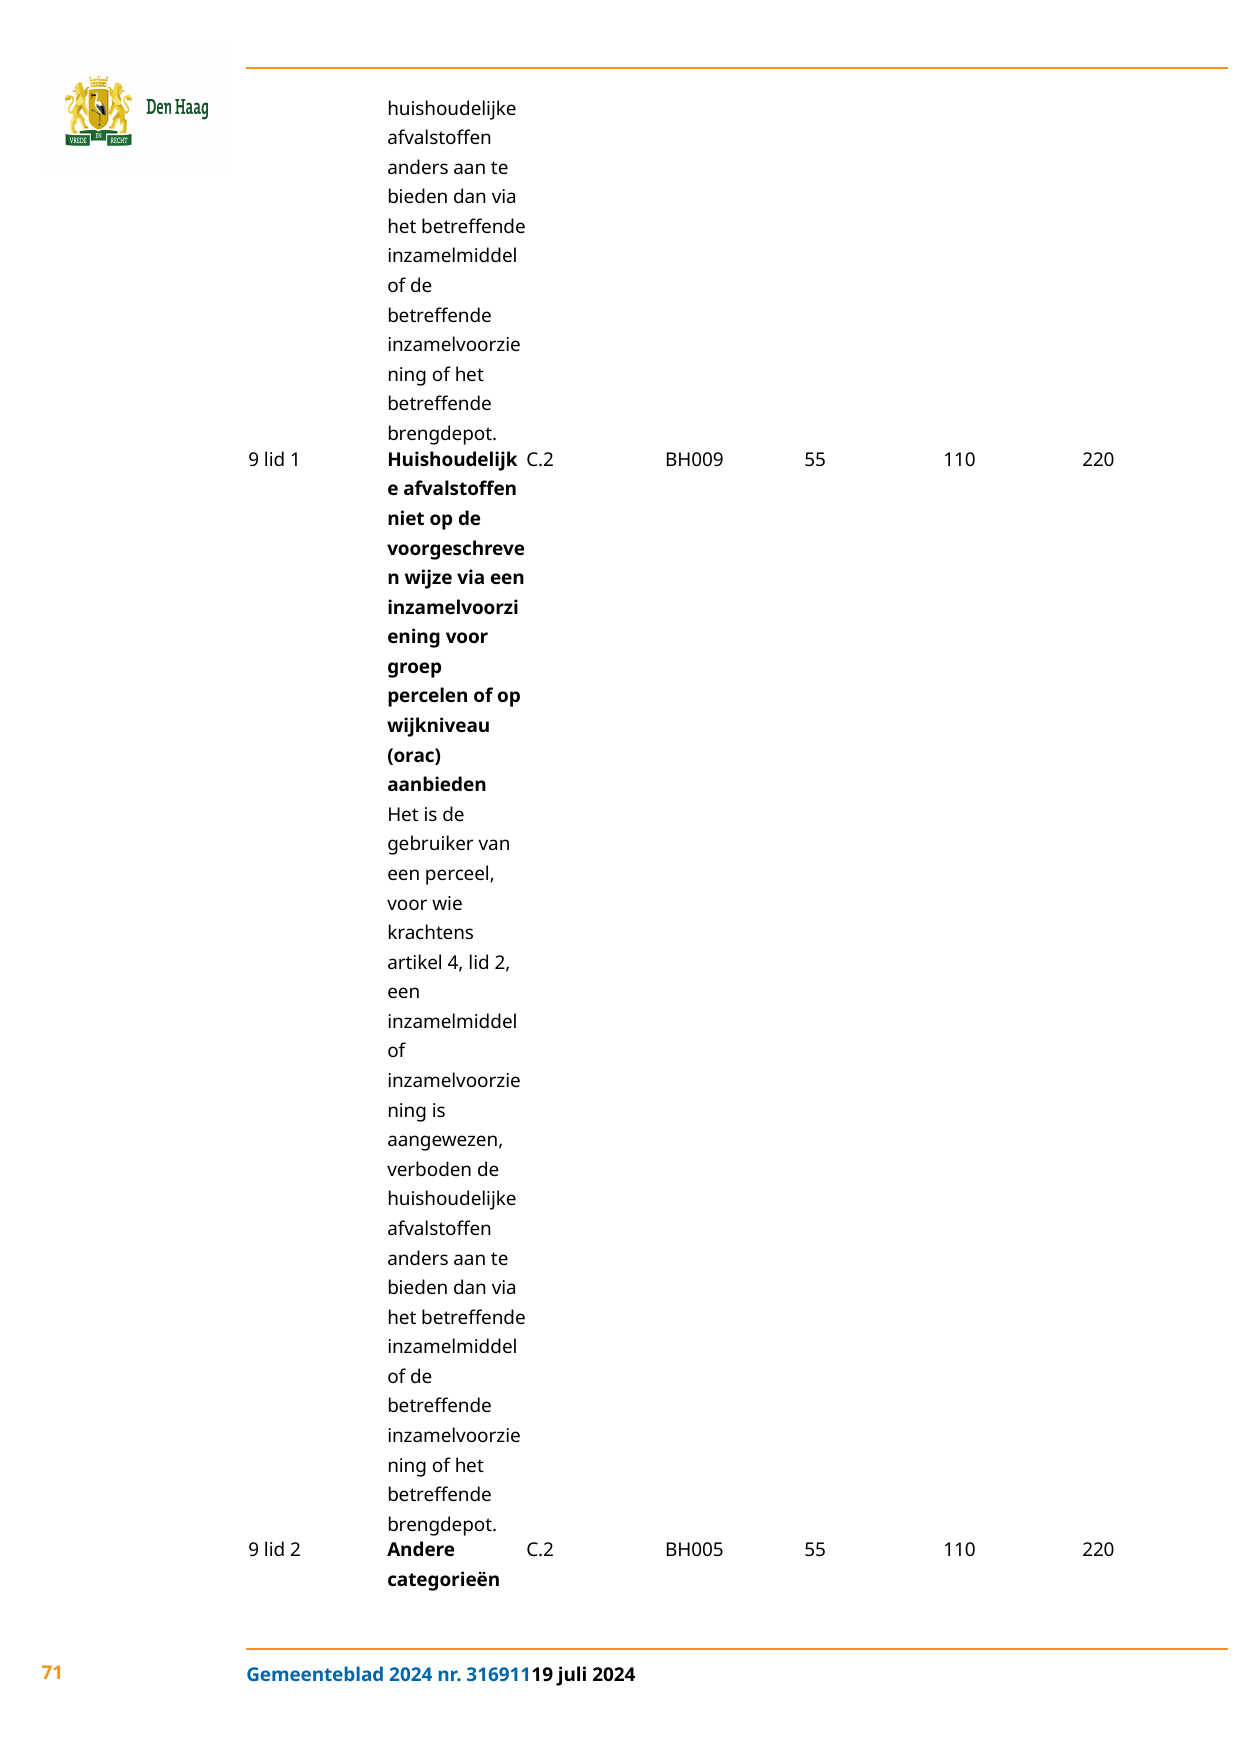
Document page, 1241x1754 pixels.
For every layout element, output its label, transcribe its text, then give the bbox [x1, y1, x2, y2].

table_cell huishoudelijke afvalstoffen anders aan te bieden dan via het betreffende inzamelmiddel of de betreffende inzamelvoorziening of het betreffende brengdepot. [387, 95, 526, 446]
table_cell 9 lid 1 [248, 446, 387, 1537]
table_cell BH005 [665, 1537, 804, 1592]
table_cell 220 [1082, 1537, 1152, 1592]
table_cell Andere categorieën [387, 1537, 526, 1592]
table_cell Huishoudelijke afvalstoffen niet op de voorgeschreven wijze via een inzamelvoorziening voor groep percelen of op wijkniveau (orac) aanbieden Het is de gebruiker van een perceel, voor wie krachtens artikel 4, lid 2, een inzamelmiddel of inzamelvoorziening is aangewezen, verboden de huishoudelijke afvalstoffen anders aan te bieden dan via het betreffende inzamelmiddel of de betreffende inzamelvoorziening of het betreffende brengdepot. [387, 446, 526, 1537]
table_cell 55 [804, 1537, 943, 1592]
picture [41, 47, 231, 172]
table_cell 220 [1082, 446, 1152, 1537]
table_cell [943, 95, 1082, 446]
table_cell 55 [804, 446, 943, 1537]
table_cell 110 [943, 446, 1082, 1537]
table_cell [665, 95, 804, 446]
table_cell 9 lid 2 [248, 1537, 387, 1592]
table_cell [248, 95, 387, 446]
table_cell [1082, 95, 1152, 446]
table_cell C.2 [526, 1537, 665, 1592]
table_cell 110 [943, 1537, 1082, 1592]
table_cell C.2 [526, 446, 665, 1537]
table_cell BH009 [665, 446, 804, 1537]
table_cell [526, 95, 665, 446]
table_cell [804, 95, 943, 446]
